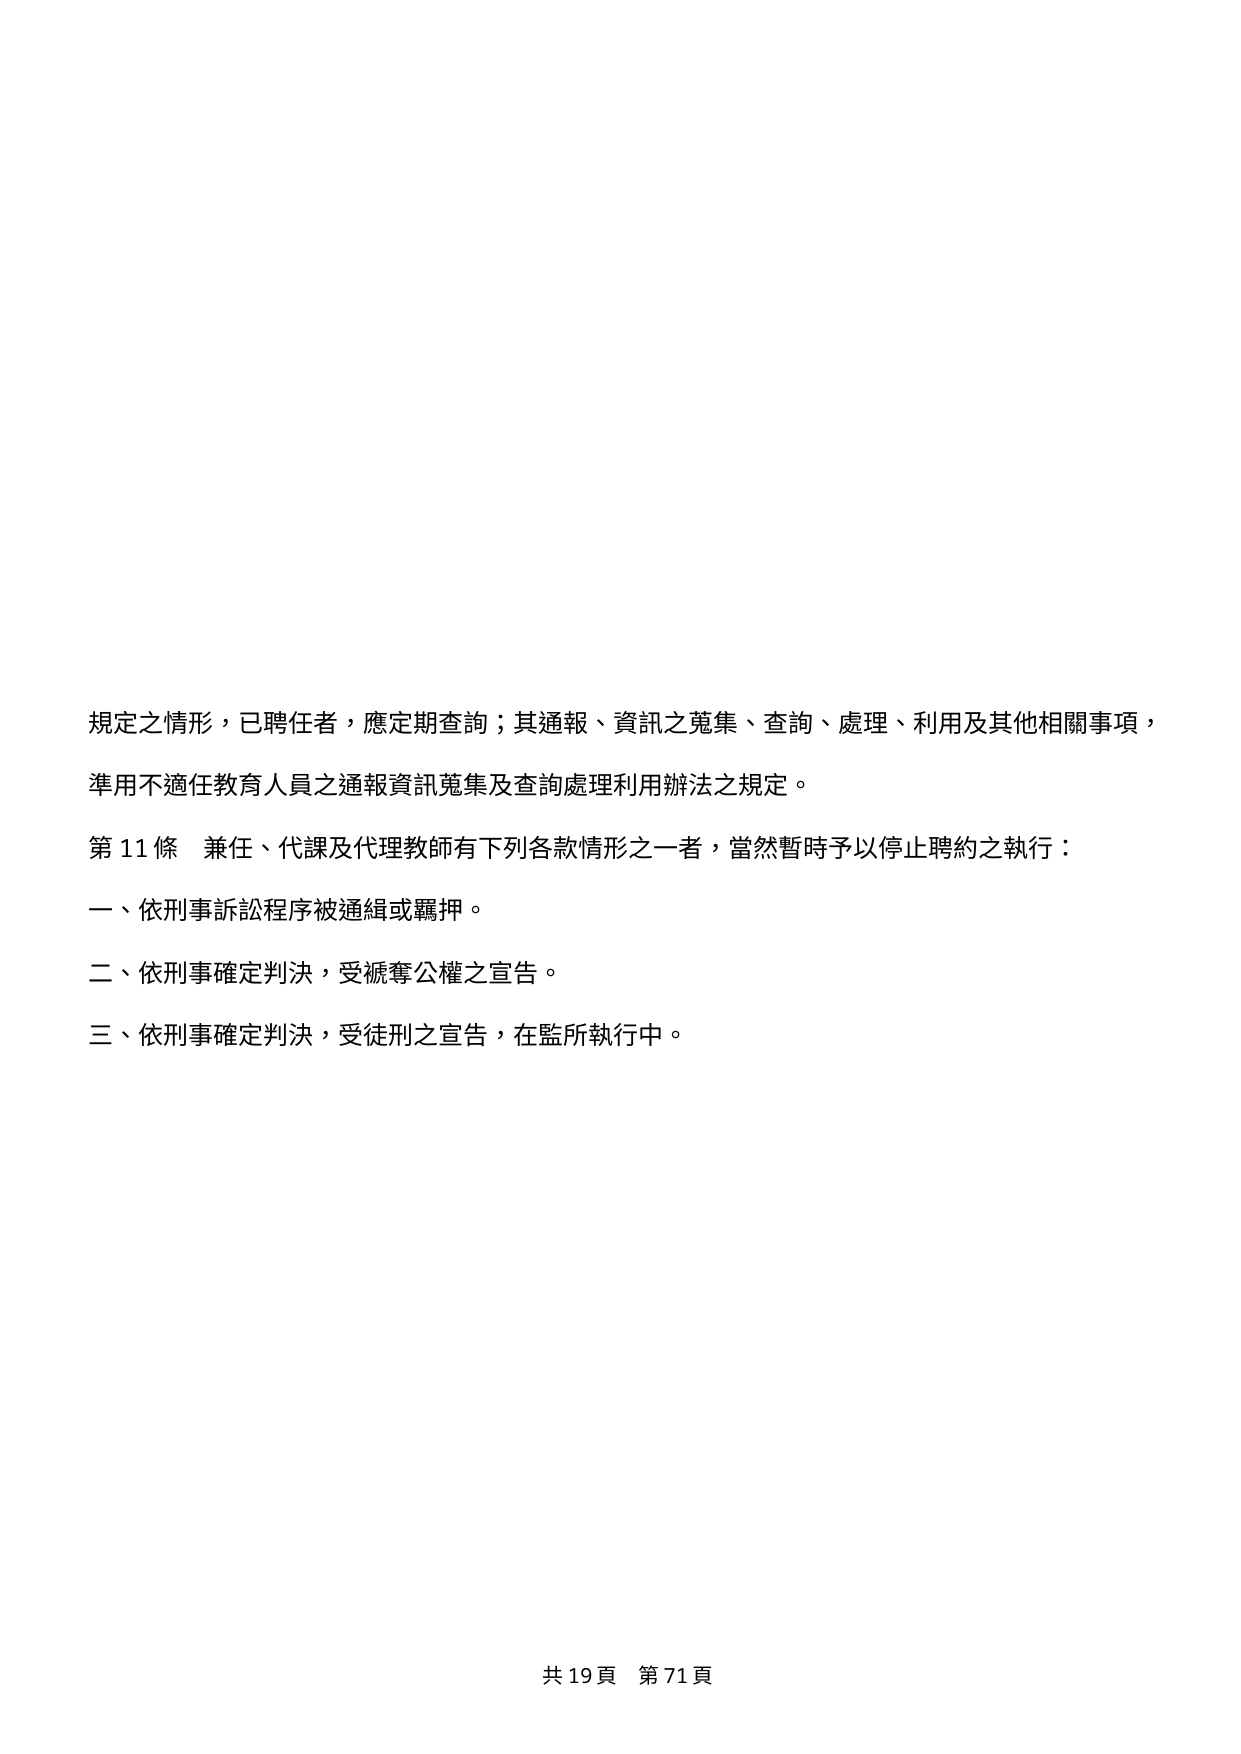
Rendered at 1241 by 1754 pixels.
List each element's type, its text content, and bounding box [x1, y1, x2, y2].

text 二、依刑事確定判決，受褫奪公權之宣告。 [89, 930, 1167, 992]
text 第11條 兼任、代課及代理教師有下列各款情形之一者，當然暫時予以停止聘約之執行： [89, 805, 1167, 867]
text 一、依刑事訴訟程序被通緝或羈押。 [89, 867, 1167, 930]
text 規定之情形，已聘任者，應定期查詢；其通報、資訊之蒐集、查詢、處理、利用及其他相關事項，準用不適任教育人員之通報資訊蒐集及查詢處理利用辦法之規定。 [89, 680, 1167, 805]
text 三、依刑事確定判決，受徒刑之宣告，在監所執行中。 [89, 992, 1167, 1055]
